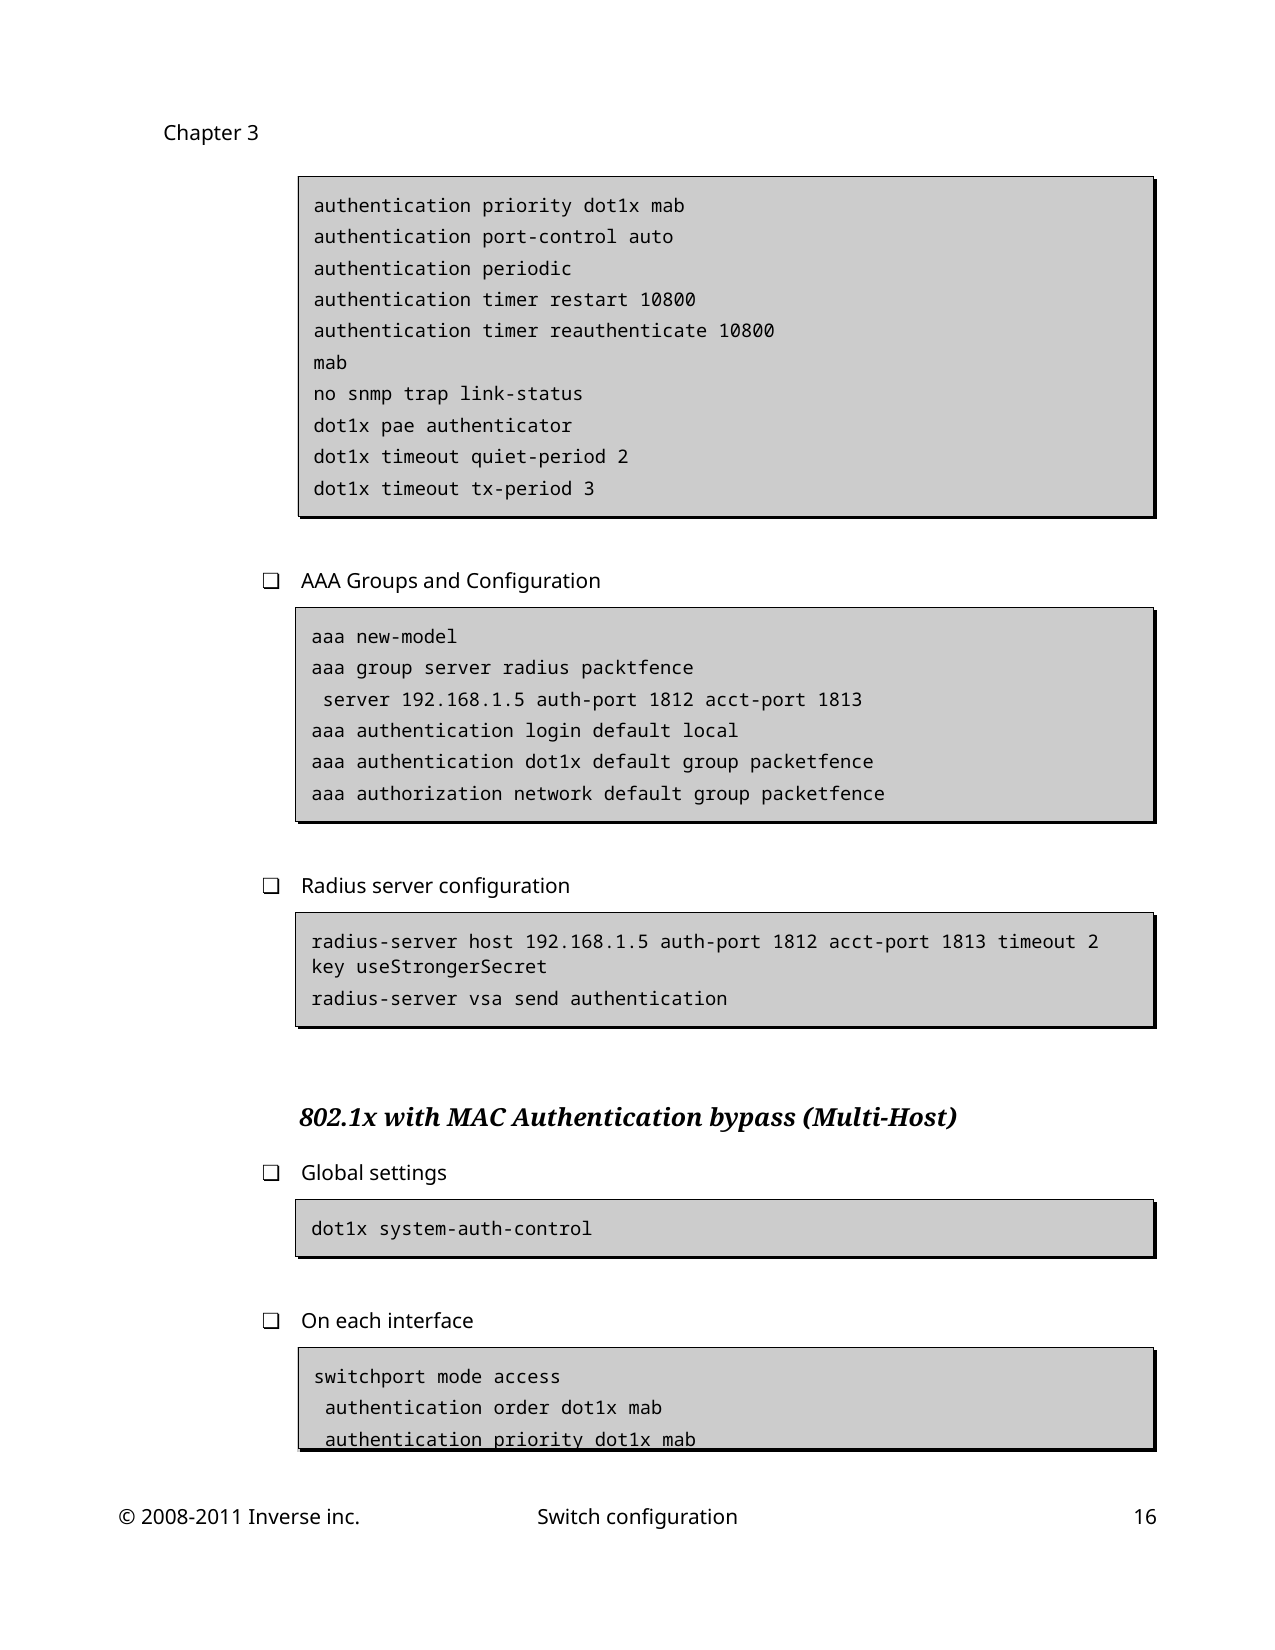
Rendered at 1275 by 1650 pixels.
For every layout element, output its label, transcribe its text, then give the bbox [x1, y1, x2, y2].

text authentication timer reauthenticate 10800 [299, 302, 1153, 333]
text dot1x timeout quiet-period 2 [299, 428, 1153, 459]
text aaa authorization network default group packetfence [296, 764, 1153, 821]
list ❏ Radius server configuration [262, 871, 1157, 900]
list ❏ On each interface [262, 1306, 1157, 1335]
text dot1x pae authenticator [299, 396, 1153, 428]
text server 192.168.1.5 auth-port 1812 acct-port 1813 [296, 670, 1153, 701]
text aaa group server radius packtfence [296, 638, 1153, 670]
subtitle 802.1x with MAC Authentication bypass (Multi-Host) [262, 1100, 1157, 1134]
text radius-server vsa send authentication [296, 969, 1153, 1026]
text aaa new-model [296, 608, 1153, 638]
text dot1x system-auth-control [296, 1200, 1153, 1256]
text radius-server host 192.168.1.5 auth-port 1812 acct-port 1813 timeout 2 key useStrongerSecret [296, 913, 1153, 969]
text authentication periodic [299, 239, 1153, 270]
text mab [299, 333, 1153, 365]
text authentication timer restart 10800 [299, 270, 1153, 302]
text authentication priority dot1x mab [299, 177, 1153, 207]
text aaa authentication login default local [296, 701, 1153, 733]
text switchport mode access [299, 1348, 1153, 1379]
list ❏ Global settings [262, 1158, 1157, 1187]
text authentication priority dot1x mab [299, 1410, 1153, 1448]
text authentication order dot1x mab [299, 1379, 1153, 1410]
list ❏ AAA Groups and Configuration [262, 566, 1157, 594]
text no snmp trap link-status [299, 365, 1153, 396]
text authentication port-control auto [299, 207, 1153, 239]
text dot1x timeout tx-period 3 [299, 459, 1153, 516]
text aaa authentication dot1x default group packetfence [296, 733, 1153, 764]
